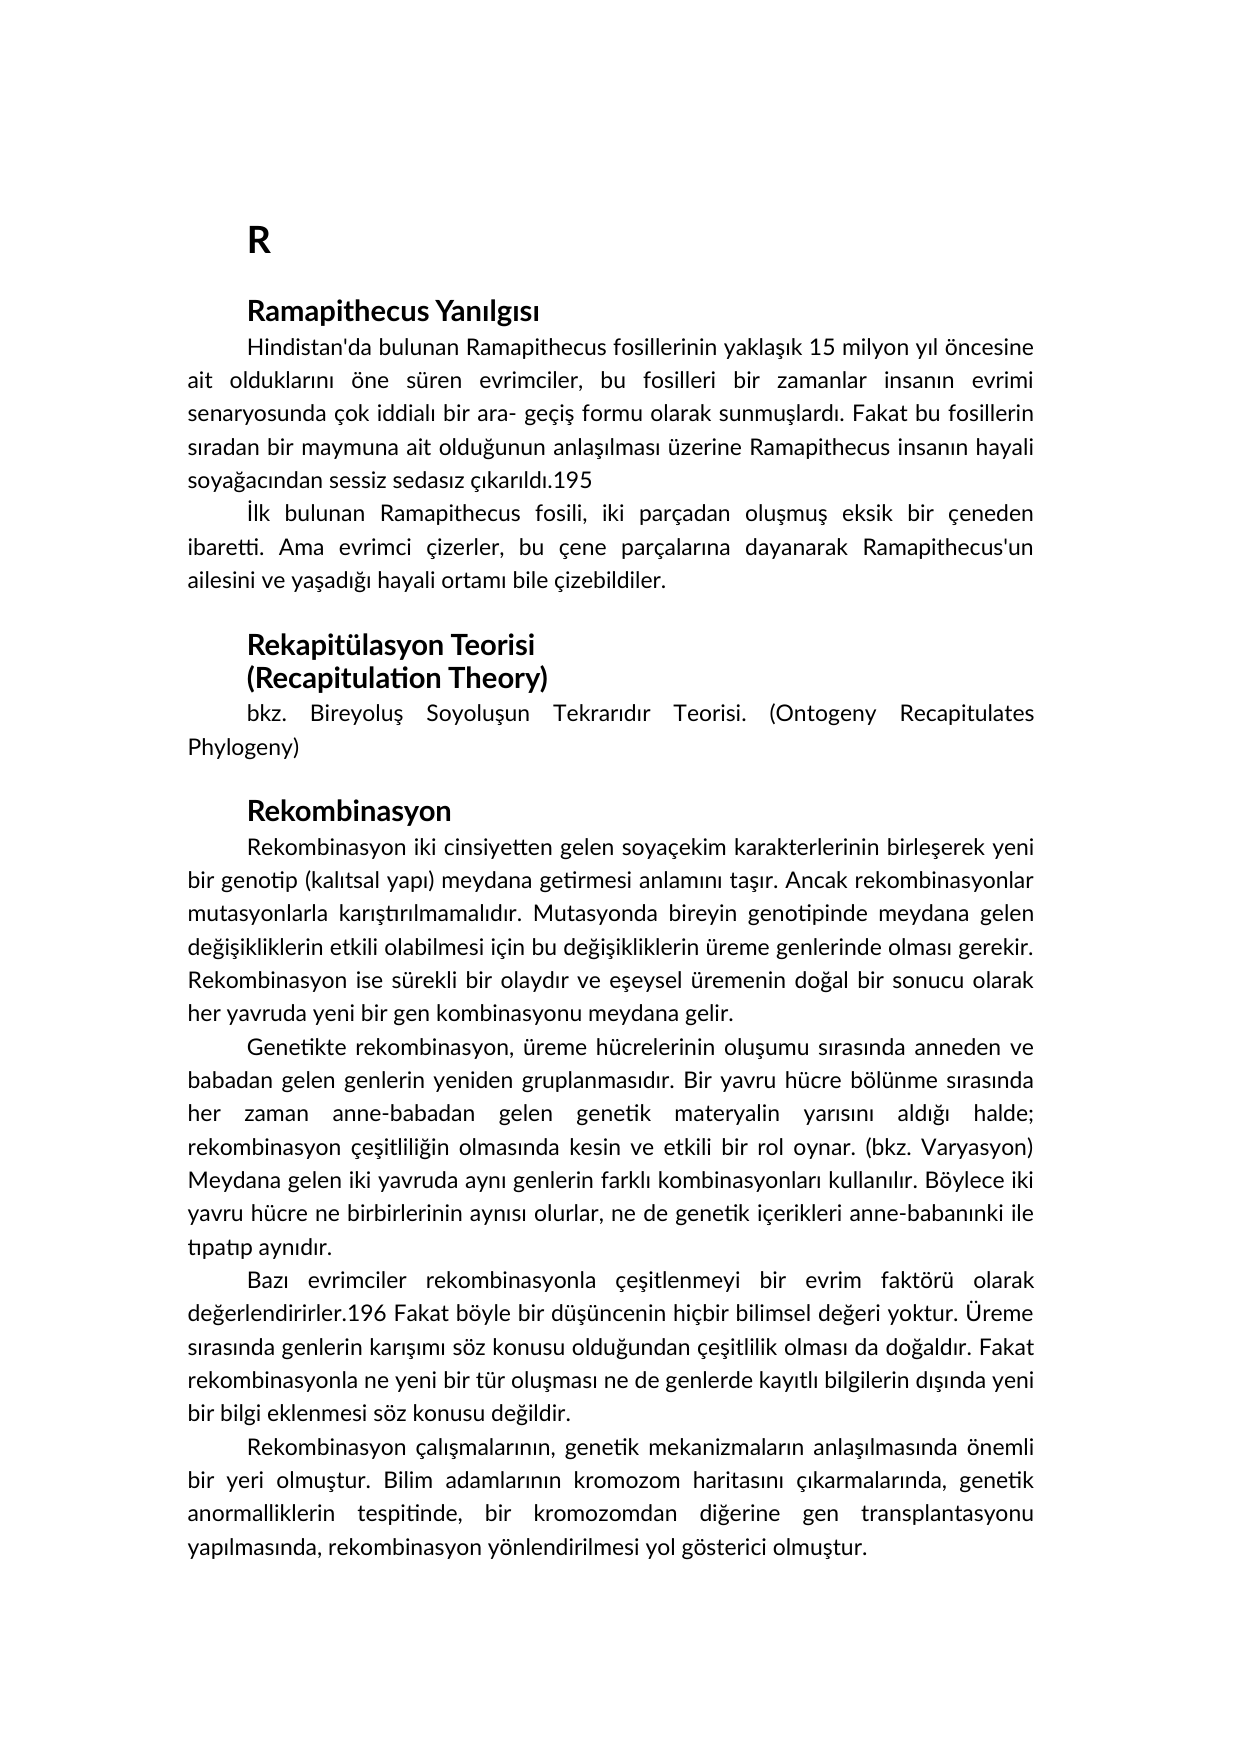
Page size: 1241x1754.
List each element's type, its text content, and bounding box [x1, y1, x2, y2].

subtitle R [187, 217, 1035, 262]
text İlk bulunan Ramapithecus fosili, iki parçadan oluşmuş eksik bir çeneden ibaretti. Ama evrimci çizerler, bu çene parçalarına dayanarak Ramapithecus'un ailesini ve yaşadığı hayali ortamı bile çizebildiler. [187, 495, 1035, 595]
text Genetikte rekombinasyon, üreme hücrelerinin oluşumu sırasında anneden ve babadan gelen genlerin yeniden gruplanmasıdır. Bir yavru hücre bölünme sırasında her zaman anne-babadan gelen genetik materyalin yarısını aldığı halde; rekombinasyon çeşitliliğin olmasında kesin ve etkili bir rol oynar. (bkz. Varyasyon) Meydana gelen iki yavruda aynı genlerin farklı kombinasyonları kullanılır. Böylece iki yavru hücre ne birbirlerinin aynısı olurlar, ne de genetik içerikleri anne-babanınki ile tıpatıp aynıdır. [187, 1028, 1035, 1262]
subtitle Rekombinasyon [187, 795, 1035, 828]
subtitle Rekapitülasyon Teorisi [187, 628, 1035, 662]
subtitle (Recapitulation Theory) [187, 662, 1035, 695]
subtitle Ramapithecus Yanılgısı [187, 295, 1035, 328]
text Rekombinasyon iki cinsiyetten gelen soyaçekim karakterlerinin birleşerek yeni bir genotip (kalıtsal yapı) meydana getirmesi anlamını taşır. Ancak rekombinasyonlar mutasyonlarla karıştırılmamalıdır. Mutasyonda bireyin genotipinde meydana gelen değişikliklerin etkili olabilmesi için bu değişikliklerin üreme genlerinde olması gerekir. Rekombinasyon ise sürekli bir olaydır ve eşeysel üremenin doğal bir sonucu olarak her yavruda yeni bir gen kombinasyonu meydana gelir. [187, 828, 1035, 1028]
text Rekombinasyon çalışmalarının, genetik mekanizmaların anlaşılmasında önemli bir yeri olmuştur. Bilim adamlarının kromozom haritasını çıkarmalarında, genetik anormalliklerin tespitinde, bir kromozomdan diğerine gen transplantasyonu yapılmasında, rekombinasyon yönlendirilmesi yol gösterici olmuştur. [187, 1428, 1035, 1562]
text bkz. Bireyoluş Soyoluşun Tekrarıdır Teorisi. (Ontogeny Recapitulates Phylogeny) [187, 695, 1035, 762]
text Bazı evrimciler rekombinasyonla çeşitlenmeyi bir evrim faktörü olarak değerlendirirler.196 Fakat böyle bir düşüncenin hiçbir bilimsel değeri yoktur. Üreme sırasında genlerin karışımı söz konusu olduğundan çeşitlilik olması da doğaldır. Fakat rekombinasyonla ne yeni bir tür oluşması ne de genlerde kayıtlı bilgilerin dışında yeni bir bilgi eklenmesi söz konusu değildir. [187, 1262, 1035, 1428]
text Hindistan'da bulunan Ramapithecus fosillerinin yaklaşık 15 milyon yıl öncesine ait olduklarını öne süren evrimciler, bu fosilleri bir zamanlar insanın evrimi senaryosunda çok iddialı bir ara- geçiş formu olarak sunmuşlardı. Fakat bu fosillerin sıradan bir maymuna ait olduğunun anlaşılması üzerine Ramapithecus insanın hayali soyağacından sessiz sedasız çıkarıldı.195 [187, 328, 1035, 495]
